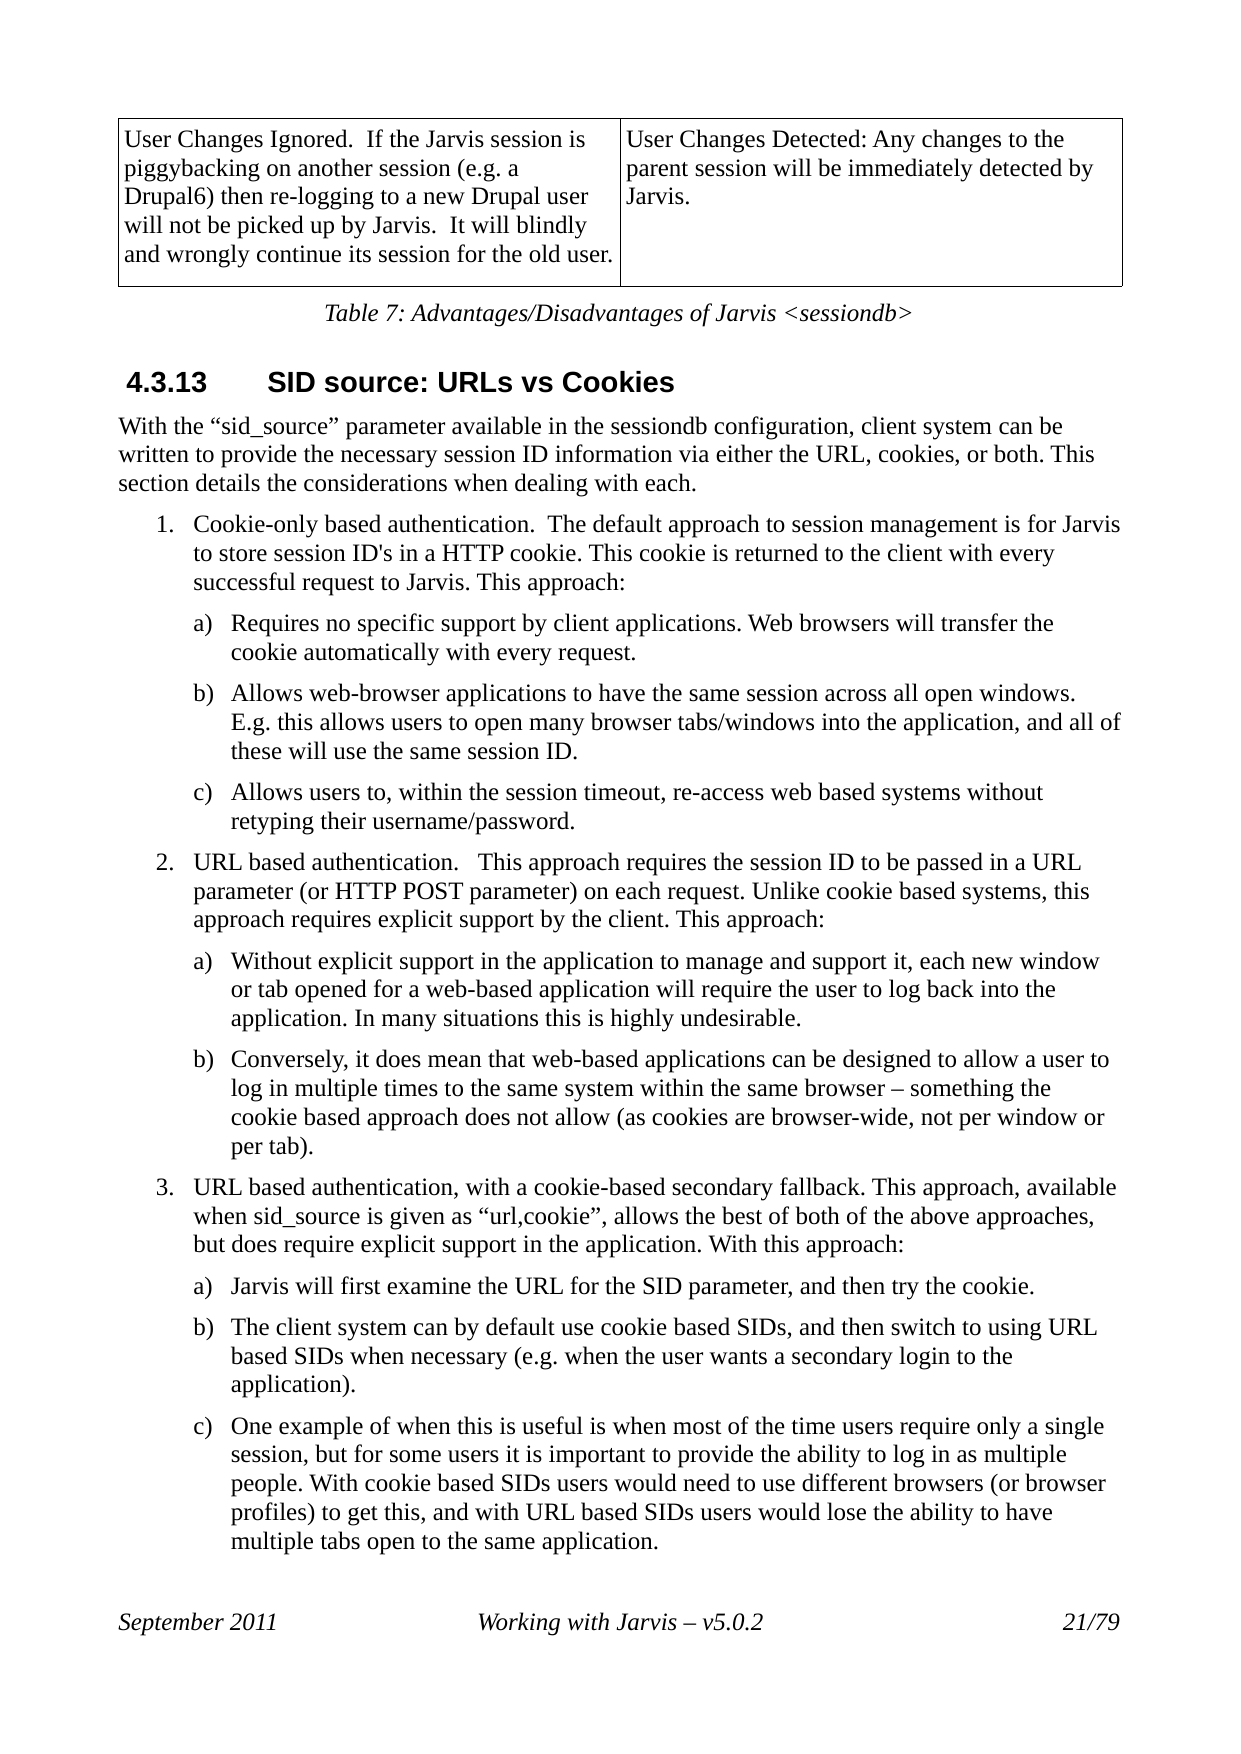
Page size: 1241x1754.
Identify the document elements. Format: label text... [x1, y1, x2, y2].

list Allows web-browser applications to have the same session across all open windows. E.g. this allows users to open many browser tabs/windows into the application, and all of these will use the same session ID. [193, 678, 1122, 764]
list Requires no specific support by client applications. Web browsers will transfer the cookie automatically with every request. [193, 608, 1122, 666]
list Cookie-only based authentication. The default approach to session management is for Jarvis to store session ID's in a HTTP cookie. This cookie is returned to the client with every successful request to Jarvis. This approach: [156, 509, 1122, 596]
list The client system can by default use cookie based SIDs, and then switch to using URL based SIDs when necessary (e.g. when the user wants a secondary login to the application). [193, 1312, 1122, 1398]
text Table 7: Advantages/Disadvantages of Jarvis <sessiondb> [118, 298, 1122, 327]
list URL based authentication. This approach requires the session ID to be passed in a URL parameter (or HTTP POST parameter) on each request. Unlike cookie based systems, this approach requires explicit support by the client. This approach: [156, 847, 1122, 933]
list Conversely, it does mean that web-based applications can be designed to allow a user to log in multiple times to the same system within the same browser – something the cookie based approach does not allow (as cookies are browser-wide, not per window or per tab). [193, 1044, 1122, 1159]
subtitle SID source: URLs vs Cookies [118, 365, 1122, 398]
list One example of when this is useful is when most of the time users require only a single session, but for some users it is important to provide the ability to log in as multiple people. With cookie based SIDs users would need to use different browsers (or browser profiles) to get this, and with URL based SIDs users would lose the ability to have multiple tabs open to the same application. [193, 1411, 1122, 1554]
list Without explicit support in the application to manage and support it, each new window or tab opened for a web-based application will require the user to log back into the application. In many situations this is highly undesirable. [193, 946, 1122, 1032]
table_cell User Changes Detected: Any changes to the parent session will be immediately detected by Jarvis. [621, 119, 1122, 286]
list Jarvis will first examine the URL for the SID parameter, and then try the cookie. [193, 1271, 1122, 1299]
list Allows users to, within the session timeout, re-access web based systems without retyping their username/password. [193, 777, 1122, 834]
text With the “sid_source” parameter available in the sessiondb configuration, client system can be written to provide the necessary session ID information via either the URL, cookies, or both. This section details the considerations when dealing with each. [118, 411, 1122, 497]
list URL based authentication, with a cookie-based secondary fallback. This approach, available when sid_source is given as “url,cookie”, allows the best of both of the above approaches, but does require explicit support in the application. With this approach: [156, 1172, 1122, 1258]
table_cell User Changes Ignored. If the Jarvis session is piggybacking on another session (e.g. a Drupal6) then re-logging to a new Drupal user will not be picked up by Jarvis. It will blindly and wrongly continue its session for the old user. [119, 119, 620, 286]
